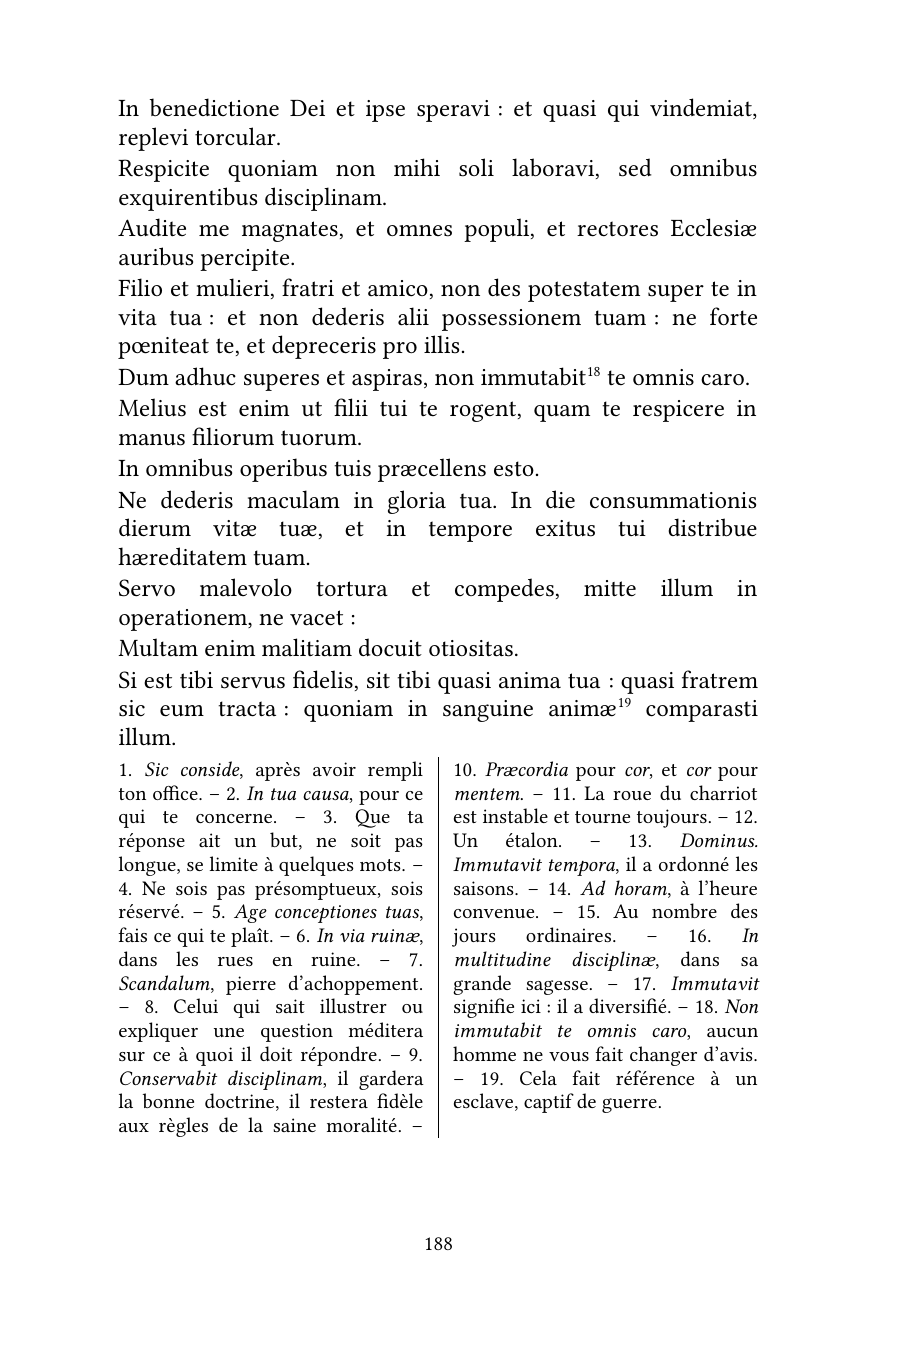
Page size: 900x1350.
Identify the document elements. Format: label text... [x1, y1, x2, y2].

text In benedictione Dei et ipse speravi : et quasi qui vindemiat, replevi torcular. [118, 94, 758, 152]
text In omnibus operibus tuis præcellens esto. [118, 454, 758, 483]
text Servo malevolo tortura et compedes, mitte illum in operationem, ne vacet : [118, 574, 758, 632]
text Filio et mulieri, fratri et amico, non des potestatem super te in vita tua : et non dederis alii possessionem tuam : ne forte pœniteat te, et depreceris pro illis. [118, 274, 758, 360]
text Ne dederis maculam in gloria tua. In die consummationis dierum vitæ tuæ, et in tempore exitus tui distribue hæreditatem tuam. [118, 486, 758, 572]
text Multam enim malitiam docuit otiositas. [118, 634, 758, 663]
text Si est tibi servus fidelis, sit tibi quasi anima tua : quasi fratrem sic eum tracta : quoniam in sanguine animæ19 comparasti illum. [118, 666, 758, 752]
text 1. Sic conside, après avoir rempli ton office. – 2. In tua causa, pour ce qui te concerne. – 3. Que ta réponse ait un but, ne soit pas longue, se limite à quelques mots. – 4. Ne sois pas présomptueux, sois réservé. – 5. Age conceptiones tuas, fais ce qui te plaît. – 6. In via ruinæ, dans les rues en ruine. – 7. Scandalum, pierre d’achoppement. – 8. Celui qui sait illustrer ou expliquer une question méditera sur ce à quoi il doit répondre. – 9. Conservabit disciplinam, il gardera la bonne doctrine, il restera fidèle aux règles de la saine moralité. – [118, 757, 423, 1137]
text Audite me magnates, et omnes populi, et rectores Ecclesiæ auribus percipite. [118, 214, 758, 272]
text Respicite quoniam non mihi soli laboravi, sed omnibus exquirentibus disciplinam. [118, 154, 758, 212]
text Melius est enim ut filii tui te rogent, quam te respicere in manus filiorum tuorum. [118, 394, 758, 452]
text 10. Præcordia pour cor, et cor pour mentem. – 11. La roue du charriot est instable et tourne toujours. – 12. Un étalon. – 13. Dominus. Immutavit tempora, il a ordonné les saisons. – 14. Ad horam, à l’heure convenue. – 15. Au nombre des jours ordinaires. – 16. In multitudine disciplinæ, dans sa grande sagesse. – 17. Immutavit signifie ici : il a diversifié. – 18. Non immutabit te omnis caro, aucun homme ne vous fait changer d’avis. – 19. Cela fait référence à un esclave, captif de guerre. [453, 757, 758, 1114]
text Dum adhuc superes et aspiras, non immutabit18 te omnis caro. [118, 363, 758, 392]
